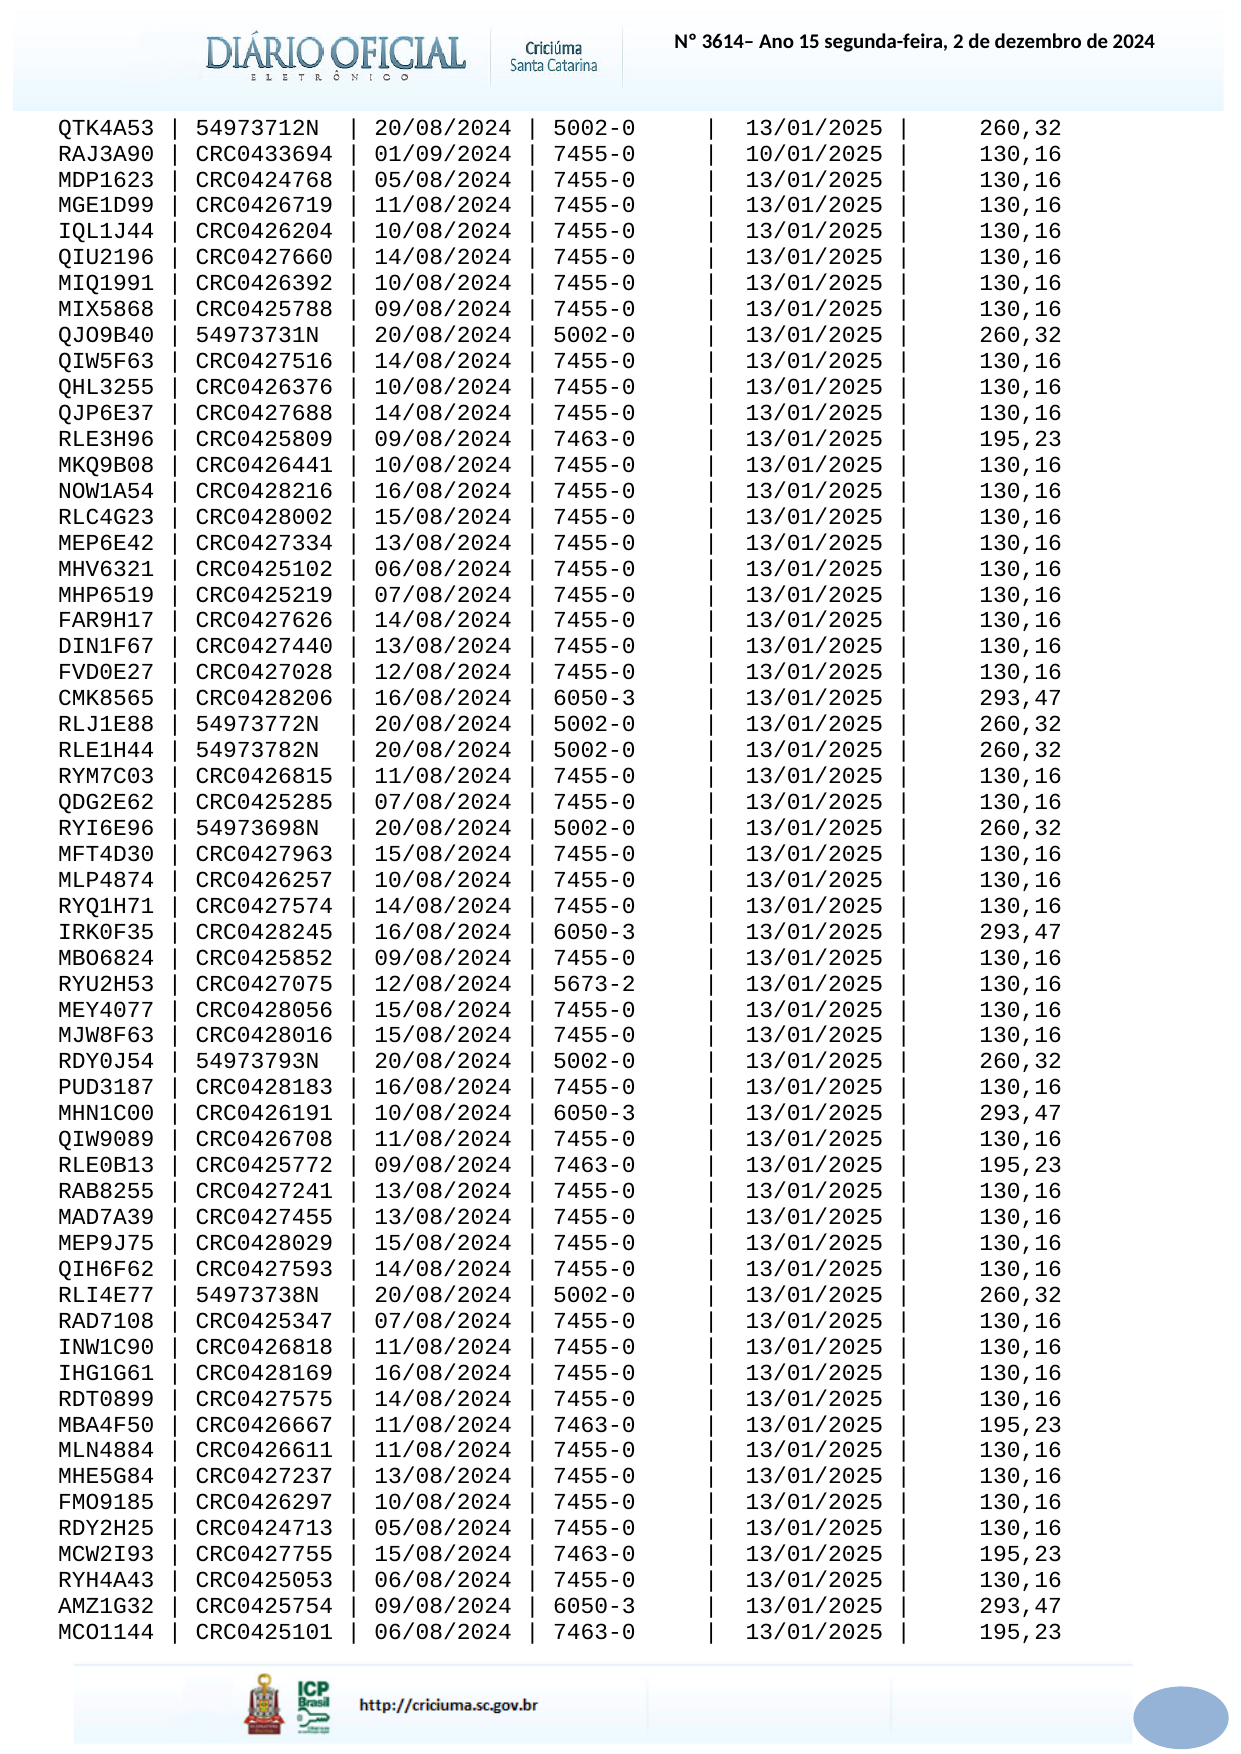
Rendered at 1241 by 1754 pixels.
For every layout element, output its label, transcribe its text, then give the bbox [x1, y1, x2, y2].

text QIU2196 | CRC0427660 | 14/08/2024 | 7455-0 | 13/01/2025 | 130,16 [44, 246, 1181, 272]
text RLE3H96 | CRC0425809 | 09/08/2024 | 7463-0 | 13/01/2025 | 195,23 [44, 427, 1181, 453]
text MBA4F50 | CRC0426667 | 11/08/2024 | 7463-0 | 13/01/2025 | 195,23 [44, 1413, 1181, 1439]
text MJW8F63 | CRC0428016 | 15/08/2024 | 7455-0 | 13/01/2025 | 130,16 [44, 1024, 1181, 1050]
text RYQ1H71 | CRC0427574 | 14/08/2024 | 7455-0 | 13/01/2025 | 130,16 [44, 894, 1181, 920]
text AMZ1G32 | CRC0425754 | 09/08/2024 | 6050-3 | 13/01/2025 | 293,47 [44, 1594, 1181, 1620]
text RLE0B13 | CRC0425772 | 09/08/2024 | 7463-0 | 13/01/2025 | 195,23 [44, 1153, 1181, 1179]
text RDT0899 | CRC0427575 | 14/08/2024 | 7455-0 | 13/01/2025 | 130,16 [44, 1387, 1181, 1413]
text QJO9B40 | 54973731N | 20/08/2024 | 5002-0 | 13/01/2025 | 260,32 [44, 323, 1181, 349]
text FVD0E27 | CRC0427028 | 12/08/2024 | 7455-0 | 13/01/2025 | 130,16 [44, 661, 1181, 687]
text RLE1H44 | 54973782N | 20/08/2024 | 5002-0 | 13/01/2025 | 260,32 [44, 738, 1181, 764]
text RLJ1E88 | 54973772N | 20/08/2024 | 5002-0 | 13/01/2025 | 260,32 [44, 713, 1181, 738]
text MEP9J75 | CRC0428029 | 15/08/2024 | 7455-0 | 13/01/2025 | 130,16 [44, 1231, 1181, 1257]
text MHV6321 | CRC0425102 | 06/08/2024 | 7455-0 | 13/01/2025 | 130,16 [44, 557, 1181, 583]
text QJP6E37 | CRC0427688 | 14/08/2024 | 7455-0 | 13/01/2025 | 130,16 [44, 401, 1181, 427]
text MKQ9B08 | CRC0426441 | 10/08/2024 | 7455-0 | 13/01/2025 | 130,16 [44, 453, 1181, 479]
text RYI6E96 | 54973698N | 20/08/2024 | 5002-0 | 13/01/2025 | 260,32 [44, 816, 1181, 842]
text MBO6824 | CRC0425852 | 09/08/2024 | 7455-0 | 13/01/2025 | 130,16 [44, 946, 1181, 972]
text RAB8255 | CRC0427241 | 13/08/2024 | 7455-0 | 13/01/2025 | 130,16 [44, 1179, 1181, 1205]
text MAD7A39 | CRC0427455 | 13/08/2024 | 7455-0 | 13/01/2025 | 130,16 [44, 1205, 1181, 1231]
text QTK4A53 | 54973712N | 20/08/2024 | 5002-0 | 13/01/2025 | 260,32 [44, 116, 1181, 142]
text QHL3255 | CRC0426376 | 10/08/2024 | 7455-0 | 13/01/2025 | 130,16 [44, 375, 1181, 401]
text RYU2H53 | CRC0427075 | 12/08/2024 | 5673-2 | 13/01/2025 | 130,16 [44, 972, 1181, 998]
text FAR9H17 | CRC0427626 | 14/08/2024 | 7455-0 | 13/01/2025 | 130,16 [44, 609, 1181, 635]
text MCW2I93 | CRC0427755 | 15/08/2024 | 7463-0 | 13/01/2025 | 195,23 [44, 1543, 1181, 1568]
text IQL1J44 | CRC0426204 | 10/08/2024 | 7455-0 | 13/01/2025 | 130,16 [44, 220, 1181, 246]
text RYH4A43 | CRC0425053 | 06/08/2024 | 7455-0 | 13/01/2025 | 130,16 [44, 1568, 1181, 1594]
text RAD7108 | CRC0425347 | 07/08/2024 | 7455-0 | 13/01/2025 | 130,16 [44, 1309, 1181, 1335]
text RAJ3A90 | CRC0433694 | 01/09/2024 | 7455-0 | 10/01/2025 | 130,16 [44, 142, 1181, 168]
text QIH6F62 | CRC0427593 | 14/08/2024 | 7455-0 | 13/01/2025 | 130,16 [44, 1257, 1181, 1283]
text CMK8565 | CRC0428206 | 16/08/2024 | 6050-3 | 13/01/2025 | 293,47 [44, 687, 1181, 713]
text MHE5G84 | CRC0427237 | 13/08/2024 | 7455-0 | 13/01/2025 | 130,16 [44, 1465, 1181, 1491]
text MIX5868 | CRC0425788 | 09/08/2024 | 7455-0 | 13/01/2025 | 130,16 [44, 298, 1181, 323]
text INW1C90 | CRC0426818 | 11/08/2024 | 7455-0 | 13/01/2025 | 130,16 [44, 1335, 1181, 1361]
text MHN1C00 | CRC0426191 | 10/08/2024 | 6050-3 | 13/01/2025 | 293,47 [44, 1102, 1181, 1128]
text QIW9089 | CRC0426708 | 11/08/2024 | 7455-0 | 13/01/2025 | 130,16 [44, 1128, 1181, 1153]
text MIQ1991 | CRC0426392 | 10/08/2024 | 7455-0 | 13/01/2025 | 130,16 [44, 272, 1181, 298]
text RLC4G23 | CRC0428002 | 15/08/2024 | 7455-0 | 13/01/2025 | 130,16 [44, 505, 1181, 531]
text MLP4874 | CRC0426257 | 10/08/2024 | 7455-0 | 13/01/2025 | 130,16 [44, 868, 1181, 894]
text MFT4D30 | CRC0427963 | 15/08/2024 | 7455-0 | 13/01/2025 | 130,16 [44, 842, 1181, 868]
text MHP6519 | CRC0425219 | 07/08/2024 | 7455-0 | 13/01/2025 | 130,16 [44, 583, 1181, 609]
text RDY0J54 | 54973793N | 20/08/2024 | 5002-0 | 13/01/2025 | 260,32 [44, 1050, 1181, 1076]
text MGE1D99 | CRC0426719 | 11/08/2024 | 7455-0 | 13/01/2025 | 130,16 [44, 194, 1181, 220]
text RYM7C03 | CRC0426815 | 11/08/2024 | 7455-0 | 13/01/2025 | 130,16 [44, 764, 1181, 790]
text NOW1A54 | CRC0428216 | 16/08/2024 | 7455-0 | 13/01/2025 | 130,16 [44, 479, 1181, 505]
text MLN4884 | CRC0426611 | 11/08/2024 | 7455-0 | 13/01/2025 | 130,16 [44, 1439, 1181, 1465]
text IHG1G61 | CRC0428169 | 16/08/2024 | 7455-0 | 13/01/2025 | 130,16 [44, 1361, 1181, 1387]
text RDY2H25 | CRC0424713 | 05/08/2024 | 7455-0 | 13/01/2025 | 130,16 [44, 1517, 1181, 1543]
text MEY4077 | CRC0428056 | 15/08/2024 | 7455-0 | 13/01/2025 | 130,16 [44, 998, 1181, 1024]
text PUD3187 | CRC0428183 | 16/08/2024 | 7455-0 | 13/01/2025 | 130,16 [44, 1076, 1181, 1102]
text RLI4E77 | 54973738N | 20/08/2024 | 5002-0 | 13/01/2025 | 260,32 [44, 1283, 1181, 1309]
text IRK0F35 | CRC0428245 | 16/08/2024 | 6050-3 | 13/01/2025 | 293,47 [44, 920, 1181, 946]
text MCO1144 | CRC0425101 | 06/08/2024 | 7463-0 | 13/01/2025 | 195,23 [44, 1620, 1181, 1646]
text MDP1623 | CRC0424768 | 05/08/2024 | 7455-0 | 13/01/2025 | 130,16 [44, 168, 1181, 194]
text MEP6E42 | CRC0427334 | 13/08/2024 | 7455-0 | 13/01/2025 | 130,16 [44, 531, 1181, 557]
text FMO9185 | CRC0426297 | 10/08/2024 | 7455-0 | 13/01/2025 | 130,16 [44, 1491, 1181, 1517]
text DIN1F67 | CRC0427440 | 13/08/2024 | 7455-0 | 13/01/2025 | 130,16 [44, 635, 1181, 661]
text QDG2E62 | CRC0425285 | 07/08/2024 | 7455-0 | 13/01/2025 | 130,16 [44, 790, 1181, 816]
text QIW5F63 | CRC0427516 | 14/08/2024 | 7455-0 | 13/01/2025 | 130,16 [44, 349, 1181, 375]
